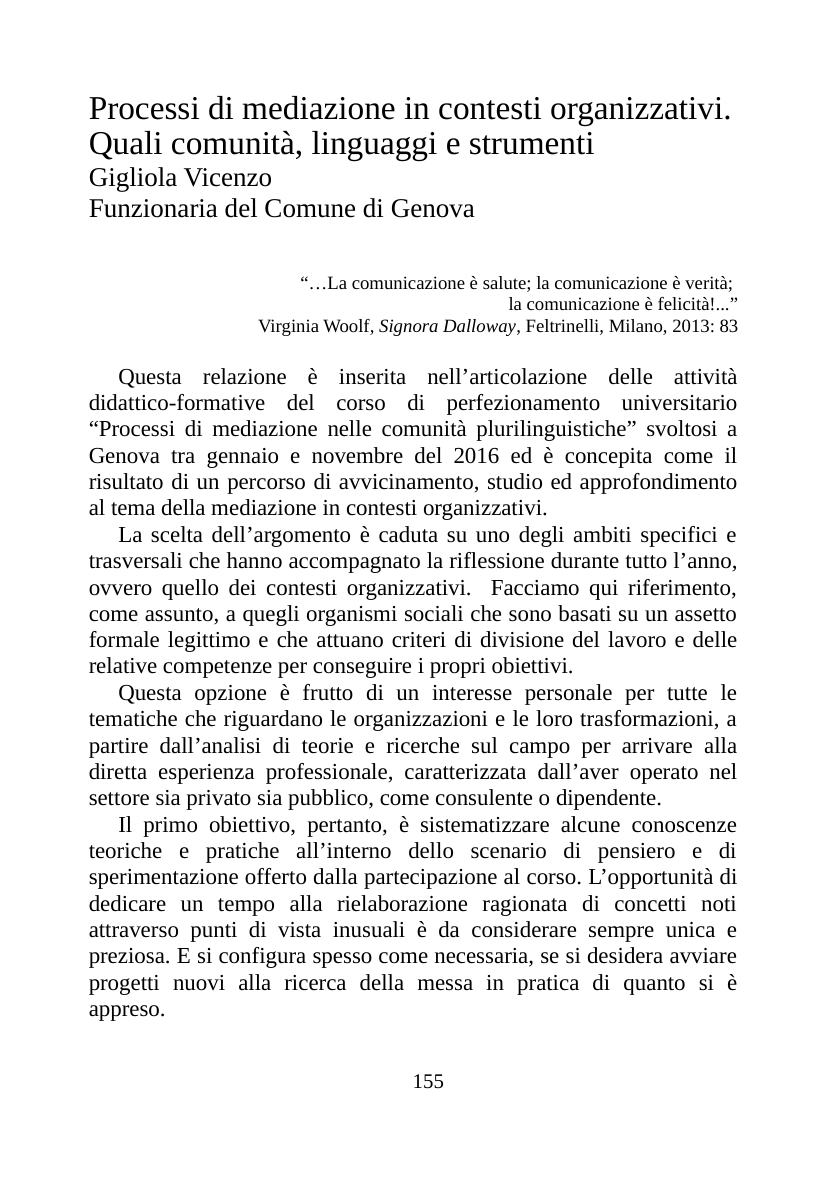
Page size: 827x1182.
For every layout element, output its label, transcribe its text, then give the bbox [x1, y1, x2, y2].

subtitle Processi di mediazione in contesti organizzativi. Quali comunità, linguaggi e strumenti [88, 88, 738, 161]
text La scelta dell’argomento è caduta su uno degli ambiti specifici e trasversali che hanno accompagnato la riflessione durante tutto l’anno, ovvero quello dei contesti organizzativi. Facciamo qui riferimento, come assunto, a quegli organismi sociali che sono basati su un assetto formale legittimo e che attuano criteri di divisione del lavoro e delle relative competenze per conseguire i propri obiettivi. [88, 521, 738, 679]
text la comunicazione è felicità!...” [88, 293, 738, 315]
text Il primo obiettivo, pertanto, è sistematizzare alcune conoscenze teoriche e pratiche all’interno dello scenario di pensiero e di sperimentazione offerto dalla partecipazione al corso. L’opportunità di dedicare un tempo alla rielaborazione ragionata di concetti noti attraverso punti di vista inusuali è da considerare sempre unica e preziosa. E si configura spesso come necessaria, se si desidera avviare progetti nuovi alla ricerca della messa in pratica di quanto si è appreso. [88, 811, 738, 1022]
text Questa relazione è inserita nell’articolazione delle attività didattico-formative del corso di perfezionamento universitario “Processi di mediazione nelle comunità plurilinguistiche” svoltosi a Genova tra gennaio e novembre del 2016 ed è concepita come il risultato di un percorso di avvicinamento, studio ed approfondimento al tema della mediazione in contesti organizzativi. [88, 363, 738, 521]
text “…La comunicazione è salute; la comunicazione è verità; [88, 272, 738, 293]
text Virginia Woolf, Signora Dalloway, Feltrinelli, Milano, 2013: 83 [88, 315, 738, 336]
text Gigliola Vicenzo [88, 161, 738, 193]
text Funzionaria del Comune di Genova [88, 193, 738, 224]
text Questa opzione è frutto di un interesse personale per tutte le tematiche che riguardano le organizzazioni e le loro trasformazioni, a partire dall’analisi di teorie e ricerche sul campo per arrivare alla diretta esperienza professionale, caratterizzata dall’aver operato nel settore sia privato sia pubblico, come consulente o dipendente. [88, 679, 738, 811]
